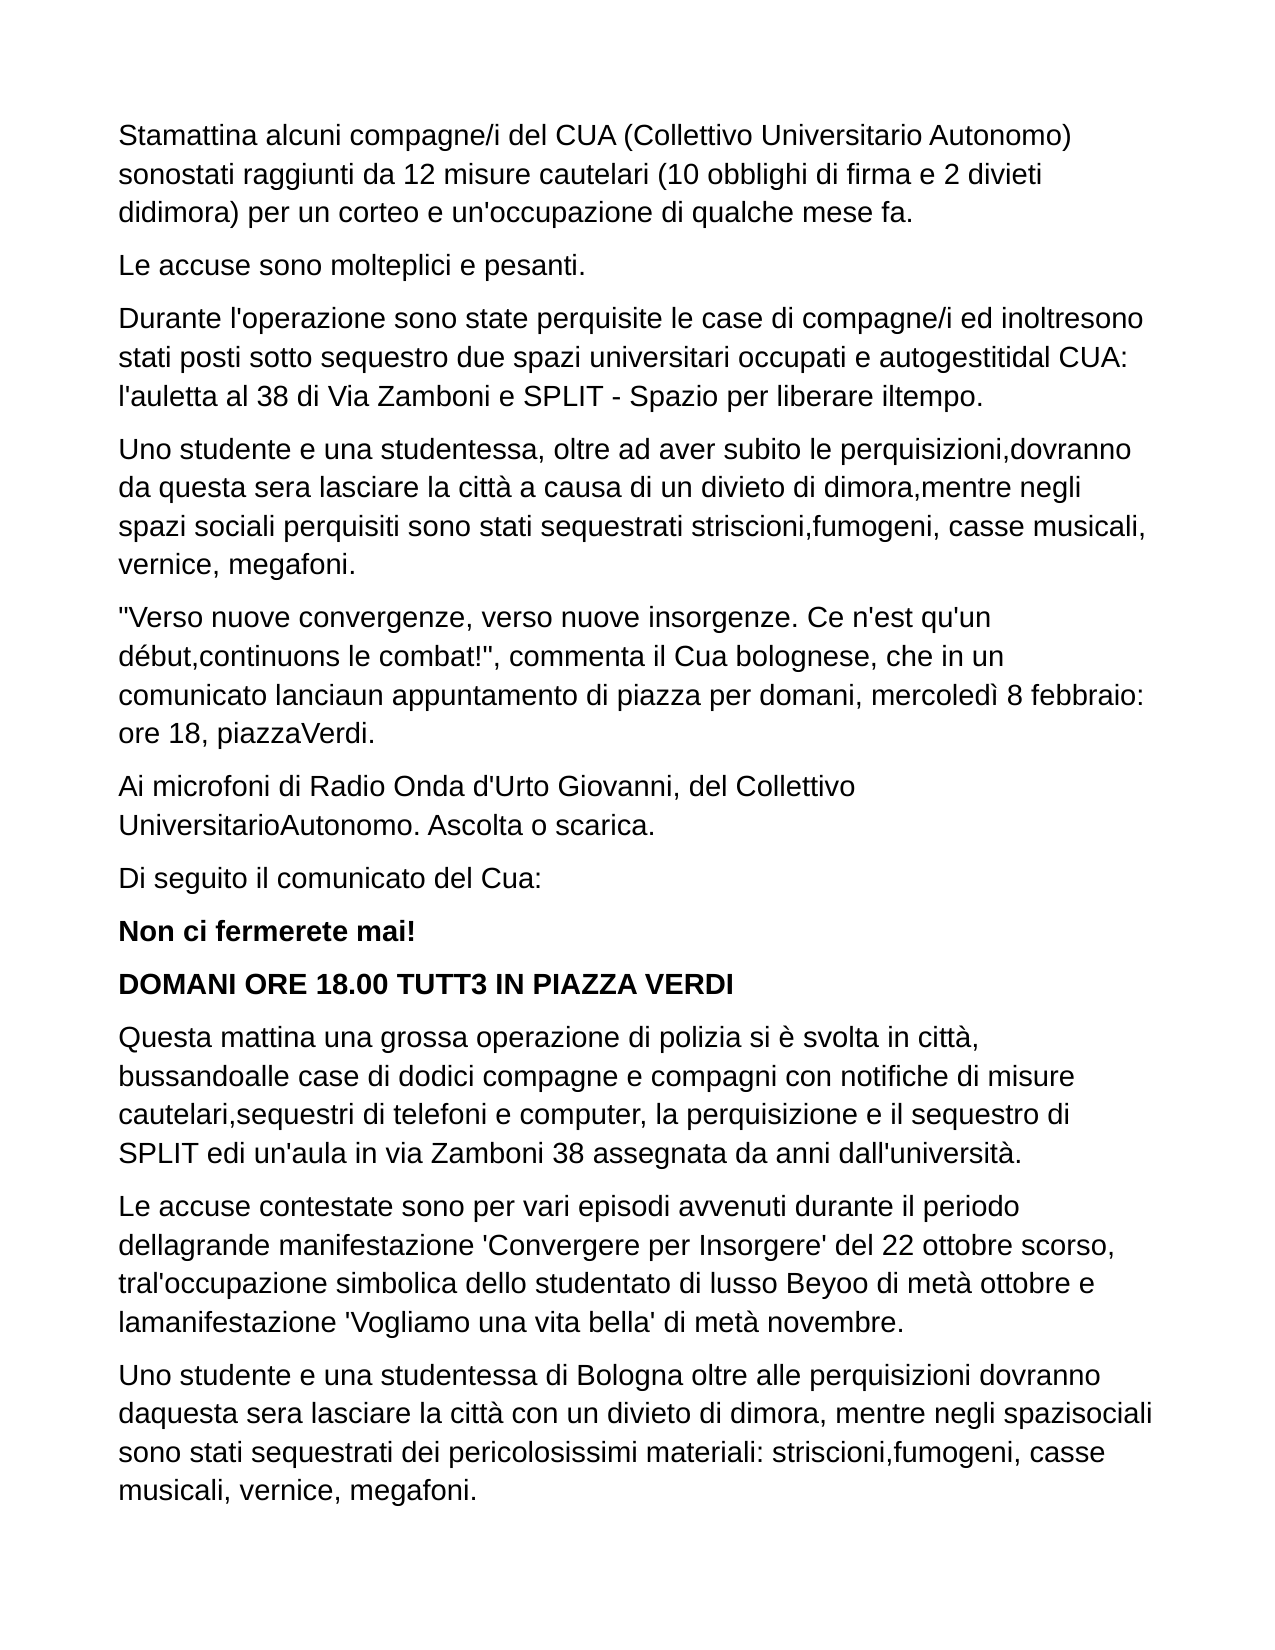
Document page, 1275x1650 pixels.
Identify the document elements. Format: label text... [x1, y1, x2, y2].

text Le accuse contestate sono per vari episodi avvenuti durante il periodo dellagrande manifestazione 'Convergere per Insorgere' del 22 ottobre scorso, tral'occupazione simbolica dello studentato di lusso Beyoo di metà ottobre e lamanifestazione 'Vogliamo una vita bella' di metà novembre. [118, 1189, 1157, 1338]
text "Verso nuove convergenze, verso nuove insorgenze. Ce n'est qu'un début,continuons le combat!", commenta il Cua bolognese, che in un comunicato lanciaun appuntamento di piazza per domani, mercoledì 8 febbraio: ore 18, piazzaVerdi. [118, 600, 1157, 749]
text Durante l'operazione sono state perquisite le case di compagne/i ed inoltresono stati posti sotto sequestro due spazi universitari occupati e autogestitidal CUA: l'auletta al 38 di Via Zamboni e SPLIT - Spazio per liberare iltempo. [118, 301, 1157, 412]
text Questa mattina una grossa operazione di polizia si è svolta in città, bussandoalle case di dodici compagne e compagni con notifiche di misure cautelari,sequestri di telefoni e computer, la perquisizione e il sequestro di SPLIT edi un'aula in via Zamboni 38 assegnata da anni dall'università. [118, 1020, 1157, 1169]
text DOMANI ORE 18.00 TUTT3 IN PIAZZA VERDI [118, 967, 1157, 1001]
text Le accuse sono molteplici e pesanti. [118, 248, 1157, 282]
text Uno studente e una studentessa di Bologna oltre alle perquisizioni dovranno daquesta sera lasciare la città con un divieto di dimora, mentre negli spazisociali sono stati sequestrati dei pericolosissimi materiali: striscioni,fumogeni, casse musicali, vernice, megafoni. [118, 1358, 1157, 1507]
text Uno studente e una studentessa, oltre ad aver subito le perquisizioni,dovranno da questa sera lasciare la città a causa di un divieto di dimora,mentre negli spazi sociali perquisiti sono stati sequestrati striscioni,fumogeni, casse musicali, vernice, megafoni. [118, 432, 1157, 581]
text Non ci fermerete mai! [118, 914, 1157, 947]
text Stamattina alcuni compagne/i del CUA (Collettivo Universitario Autonomo) sonostati raggiunti da 12 misure cautelari (10 obblighi di firma e 2 divieti didimora) per un corteo e un'occupazione di qualche mese fa. [118, 118, 1157, 229]
text Di seguito il comunicato del Cua: [118, 861, 1157, 894]
text Ai microfoni di Radio Onda d'Urto Giovanni, del Collettivo UniversitarioAutonomo. Ascolta o scarica. [118, 769, 1157, 841]
